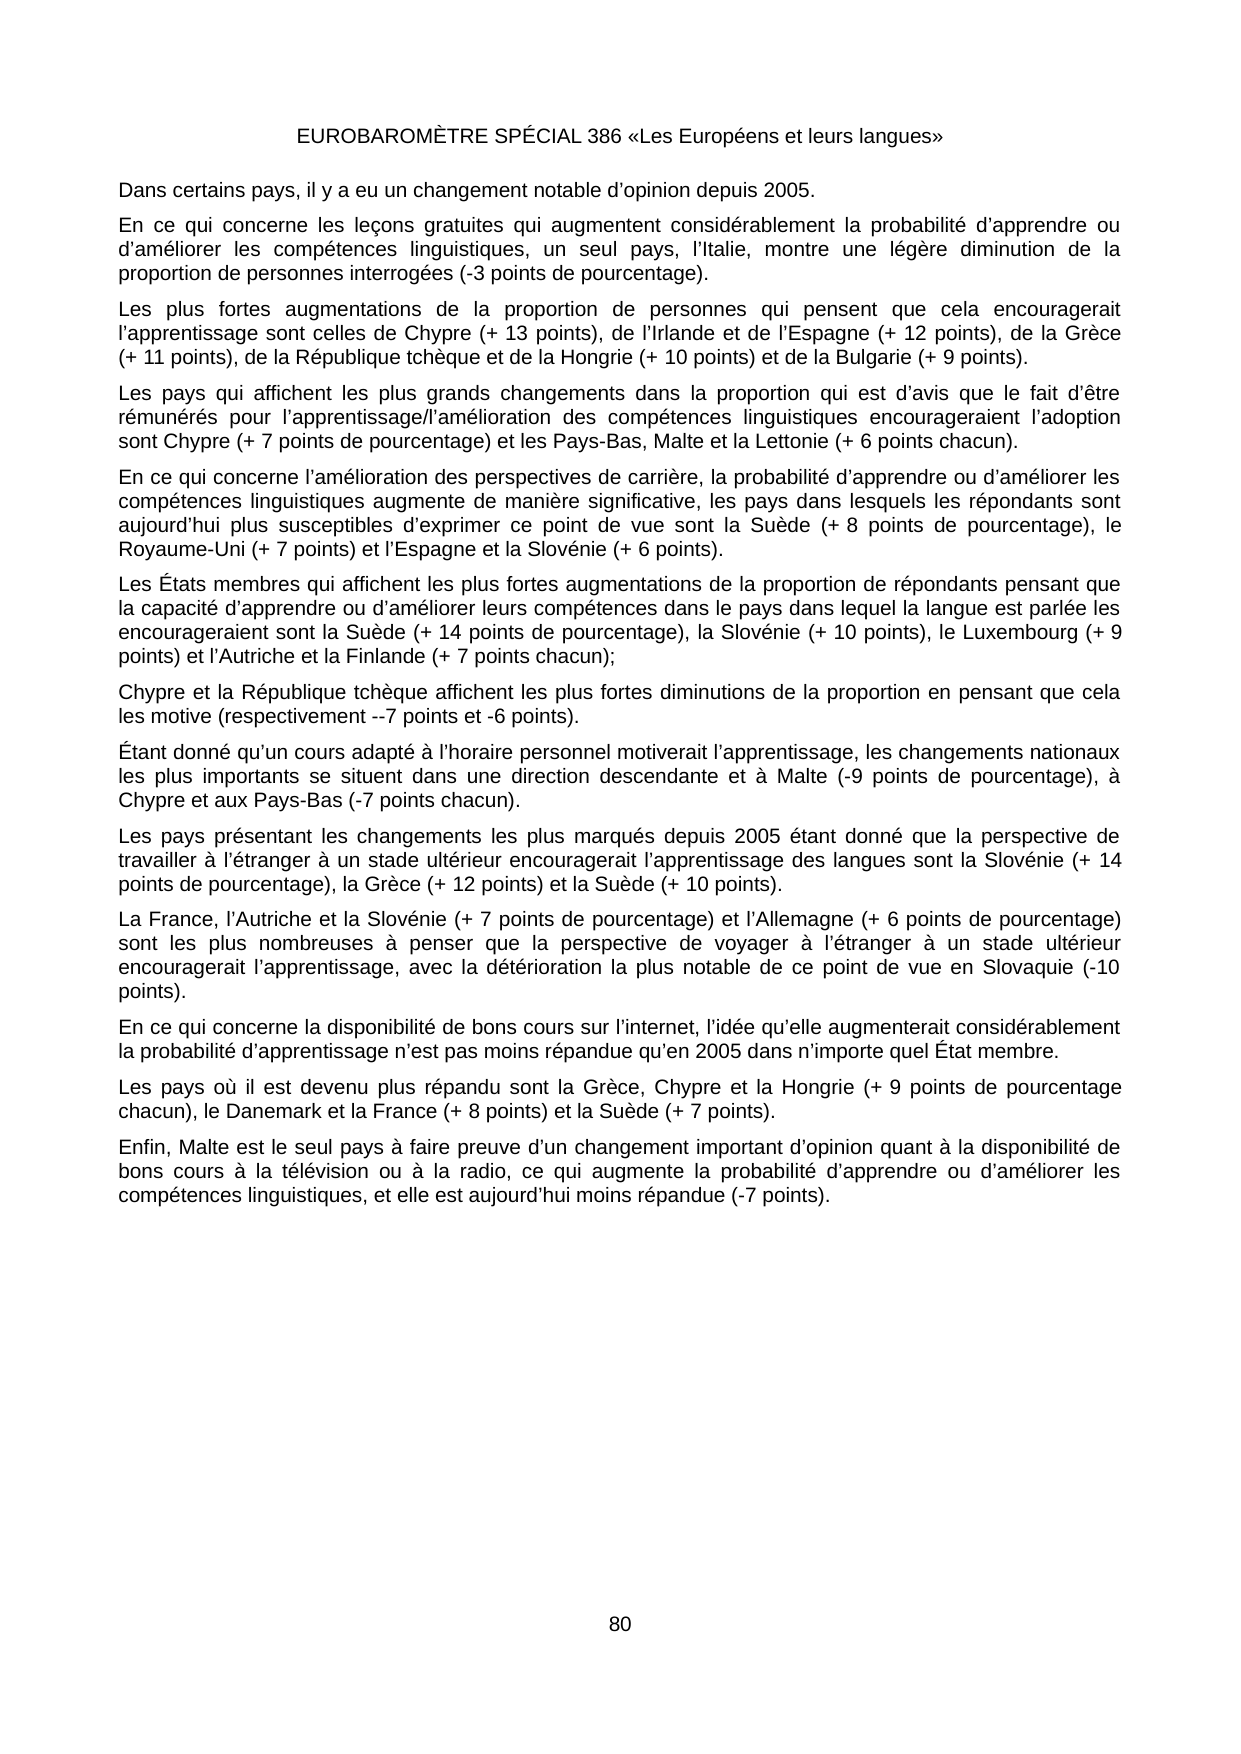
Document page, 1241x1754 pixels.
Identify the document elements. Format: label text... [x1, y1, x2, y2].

text Enfin, Malte est le seul pays à faire preuve d’un changement important d’opinion quant à la disponibilité de bons cours à la télévision ou à la radio, ce qui augmente la probabilité d’apprendre ou d’améliorer les compétences linguistiques, et elle est aujourd’hui moins répandue (-7 points). [118, 1134, 1122, 1206]
text Les pays qui affichent les plus grands changements dans la proportion qui est d’avis que le fait d’être rémunérés pour l’apprentissage/l’amélioration des compétences linguistiques encourageraient l’adoption sont Chypre (+ 7 points de pourcentage) et les Pays-Bas, Malte et la Lettonie (+ 6 points chacun). [118, 381, 1122, 453]
text Chypre et la République tchèque affichent les plus fortes diminutions de la proportion en pensant que cela les motive (respectivement --7 points et -6 points). [118, 680, 1122, 728]
text En ce qui concerne la disponibilité de bons cours sur l’internet, l’idée qu’elle augmenterait considérablement la probabilité d’apprentissage n’est pas moins répandue qu’en 2005 dans n’importe quel État membre. [118, 1015, 1122, 1063]
text La France, l’Autriche et la Slovénie (+ 7 points de pourcentage) et l’Allemagne (+ 6 points de pourcentage) sont les plus nombreuses à penser que la perspective de voyager à l’étranger à un stade ultérieur encouragerait l’apprentissage, avec la détérioration la plus notable de ce point de vue en Slovaquie (-10 points). [118, 907, 1122, 1003]
text Les plus fortes augmentations de la proportion de personnes qui pensent que cela encouragerait l’apprentissage sont celles de Chypre (+ 13 points), de l’Irlande et de l’Espagne (+ 12 points), de la Grèce (+ 11 points), de la République tchèque et de la Hongrie (+ 10 points) et de la Bulgarie (+ 9 points). [118, 297, 1122, 369]
text En ce qui concerne les leçons gratuites qui augmentent considérablement la probabilité d’apprendre ou d’améliorer les compétences linguistiques, un seul pays, l’Italie, montre une légère diminution de la proportion de personnes interrogées (-3 points de pourcentage). [118, 213, 1122, 285]
text Les États membres qui affichent les plus fortes augmentations de la proportion de répondants pensant que la capacité d’apprendre ou d’améliorer leurs compétences dans le pays dans lequel la langue est parlée les encourageraient sont la Suède (+ 14 points de pourcentage), la Slovénie (+ 10 points), le Luxembourg (+ 9 points) et l’Autriche et la Finlande (+ 7 points chacun); [118, 572, 1122, 668]
text Étant donné qu’un cours adapté à l’horaire personnel motiverait l’apprentissage, les changements nationaux les plus importants se situent dans une direction descendante et à Malte (-9 points de pourcentage), à Chypre et aux Pays-Bas (-7 points chacun). [118, 740, 1122, 812]
text Les pays où il est devenu plus répandu sont la Grèce, Chypre et la Hongrie (+ 9 points de pourcentage chacun), le Danemark et la France (+ 8 points) et la Suède (+ 7 points). [118, 1075, 1122, 1123]
text En ce qui concerne l’amélioration des perspectives de carrière, la probabilité d’apprendre ou d’améliorer les compétences linguistiques augmente de manière significative, les pays dans lesquels les répondants sont aujourd’hui plus susceptibles d’exprimer ce point de vue sont la Suède (+ 8 points de pourcentage), le Royaume-Uni (+ 7 points) et l’Espagne et la Slovénie (+ 6 points). [118, 464, 1122, 560]
text Les pays présentant les changements les plus marqués depuis 2005 étant donné que la perspective de travailler à l’étranger à un stade ultérieur encouragerait l’apprentissage des langues sont la Slovénie (+ 14 points de pourcentage), la Grèce (+ 12 points) et la Suède (+ 10 points). [118, 823, 1122, 895]
text Dans certains pays, il y a eu un changement notable d’opinion depuis 2005. [118, 177, 1122, 201]
